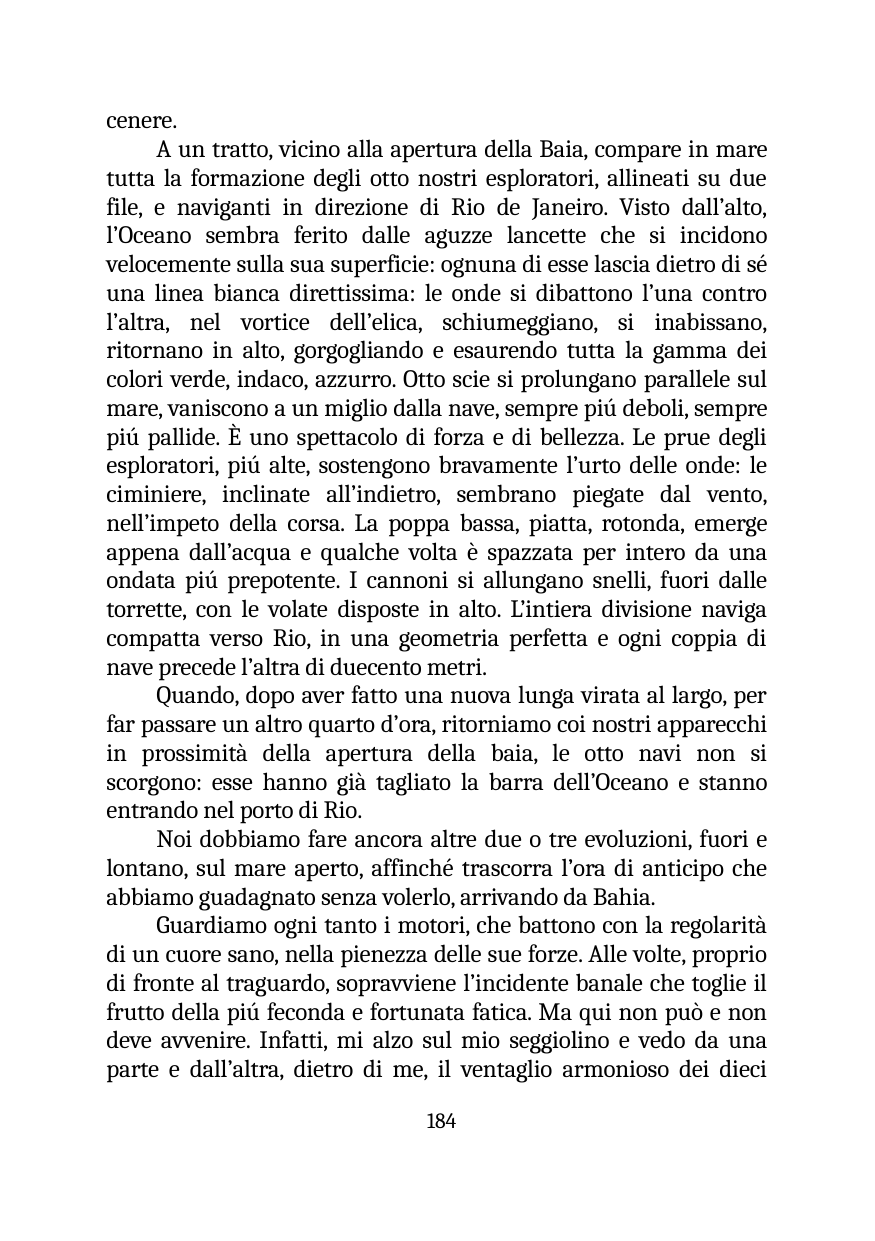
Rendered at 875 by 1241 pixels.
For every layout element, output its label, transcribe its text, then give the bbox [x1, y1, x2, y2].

text Quando, dopo aver fatto una nuova lunga virata al largo, per far passare un altro quarto d’ora, ritorniamo coi nostri apparecchi in prossimità della apertura della baia, le otto navi non si scorgono: esse hanno già tagliato la barra dell’Oceano e stanno entrando nel porto di Rio. [106, 681, 768, 825]
text A un tratto, vicino alla apertura della Baia, compare in mare tutta la formazione degli otto nostri esploratori, allineati su due file, e naviganti in direzione di Rio de Janeiro. Visto dall’alto, l’Oceano sembra ferito dalle aguzze lancette che si incidono velocemente sulla sua superficie: ognuna di esse lascia dietro di sé una linea bianca direttissima: le onde si dibattono l’una contro l’altra, nel vortice dell’elica, schiumeggiano, si inabissano, ritornano in alto, gorgogliando e esaurendo tutta la gamma dei colori verde, indaco, azzurro. Otto scie si prolungano parallele sul mare, vaniscono a un miglio dalla nave, sempre piú deboli, sempre piú pallide. È uno spettacolo di forza e di bellezza. Le prue degli esploratori, piú alte, sostengono bravamente l’urto delle onde: le ciminiere, inclinate all’indietro, sembrano piegate dal vento, nell’impeto della corsa. La poppa bassa, piatta, rotonda, emerge appena dall’acqua e qualche volta è spazzata per intero da una ondata piú prepotente. I cannoni si allungano snelli, fuori dalle torrette, con le volate disposte in alto. L’intiera divisione naviga compatta verso Rio, in una geometria perfetta e ogni coppia di nave precede l’altra di duecento metri. [106, 135, 768, 681]
text Guardiamo ogni tanto i motori, che battono con la regolarità di un cuore sano, nella pienezza delle sue forze. Alle volte, proprio di fronte al traguardo, sopravviene l’incidente banale che toglie il frutto della piú feconda e fortunata fatica. Ma qui non può e non deve avvenire. Infatti, mi alzo sul mio seggiolino e vedo da una parte e dall’altra, dietro di me, il ventaglio armonioso dei dieci [106, 911, 768, 1084]
text Noi dobbiamo fare ancora altre due o tre evoluzioni, fuori e lontano, sul mare aperto, affinché trascorra l’ora di anticipo che abbiamo guadagnato senza volerlo, arrivando da Bahia. [106, 825, 768, 911]
text cenere. [106, 106, 768, 135]
